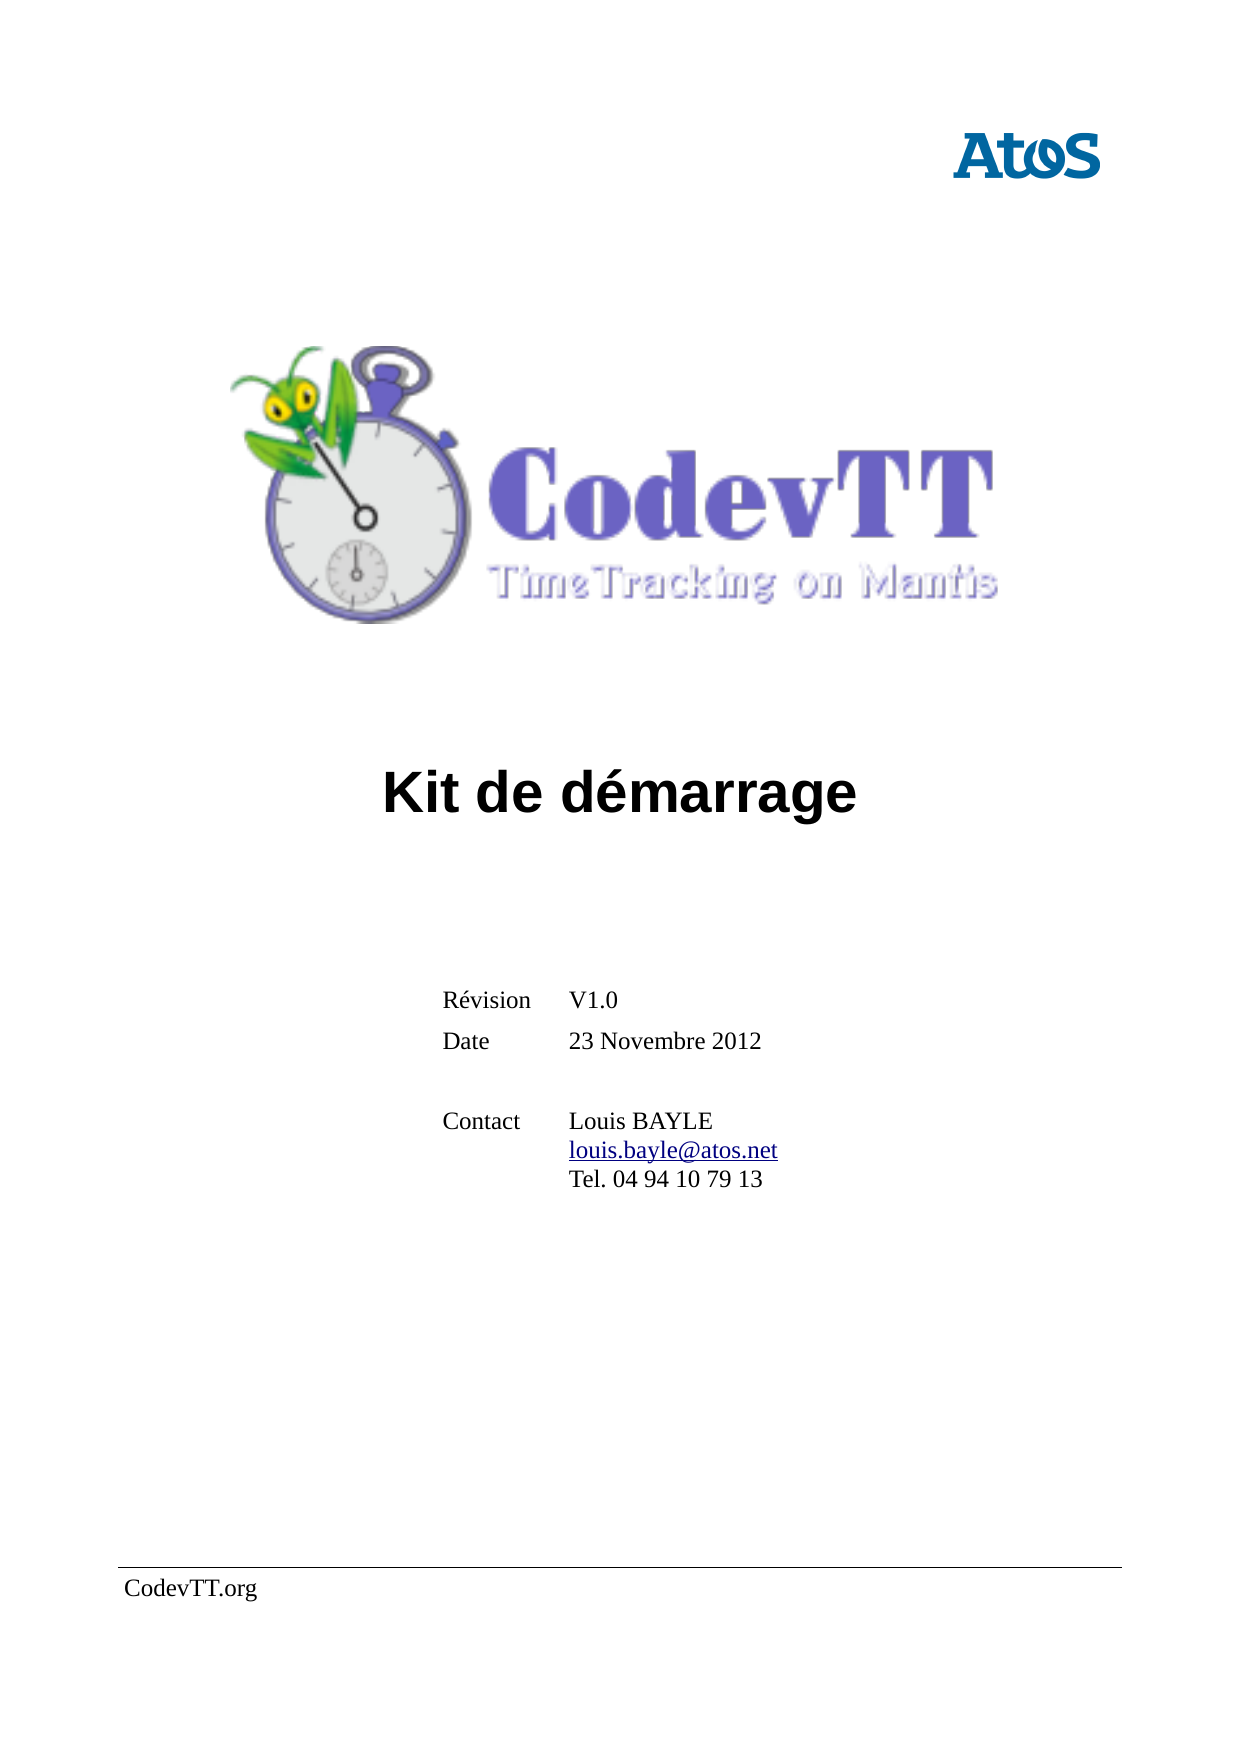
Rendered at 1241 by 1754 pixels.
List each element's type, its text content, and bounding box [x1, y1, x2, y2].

table_cell V1.0 [563, 980, 804, 1020]
table_cell [563, 1198, 804, 1238]
text Kit de démarrage [118, 758, 1122, 825]
table_cell [436, 1060, 563, 1101]
picture [230, 346, 1011, 624]
table_header [563, 940, 804, 980]
table_cell Louis BAYLE louis.bayle@atos.net Tel. 04 94 10 79 13 [563, 1101, 804, 1198]
table_cell [563, 1060, 804, 1101]
table_cell 23 Novembre 2012 [563, 1020, 804, 1060]
table_cell [436, 1198, 563, 1238]
table_cell [563, 1239, 804, 1279]
table_header [436, 940, 563, 980]
picture [951, 131, 1102, 180]
table_cell Date [436, 1020, 563, 1060]
table_cell Contact [436, 1101, 563, 1198]
table_cell Révision [436, 980, 563, 1020]
table_cell [436, 1239, 563, 1279]
